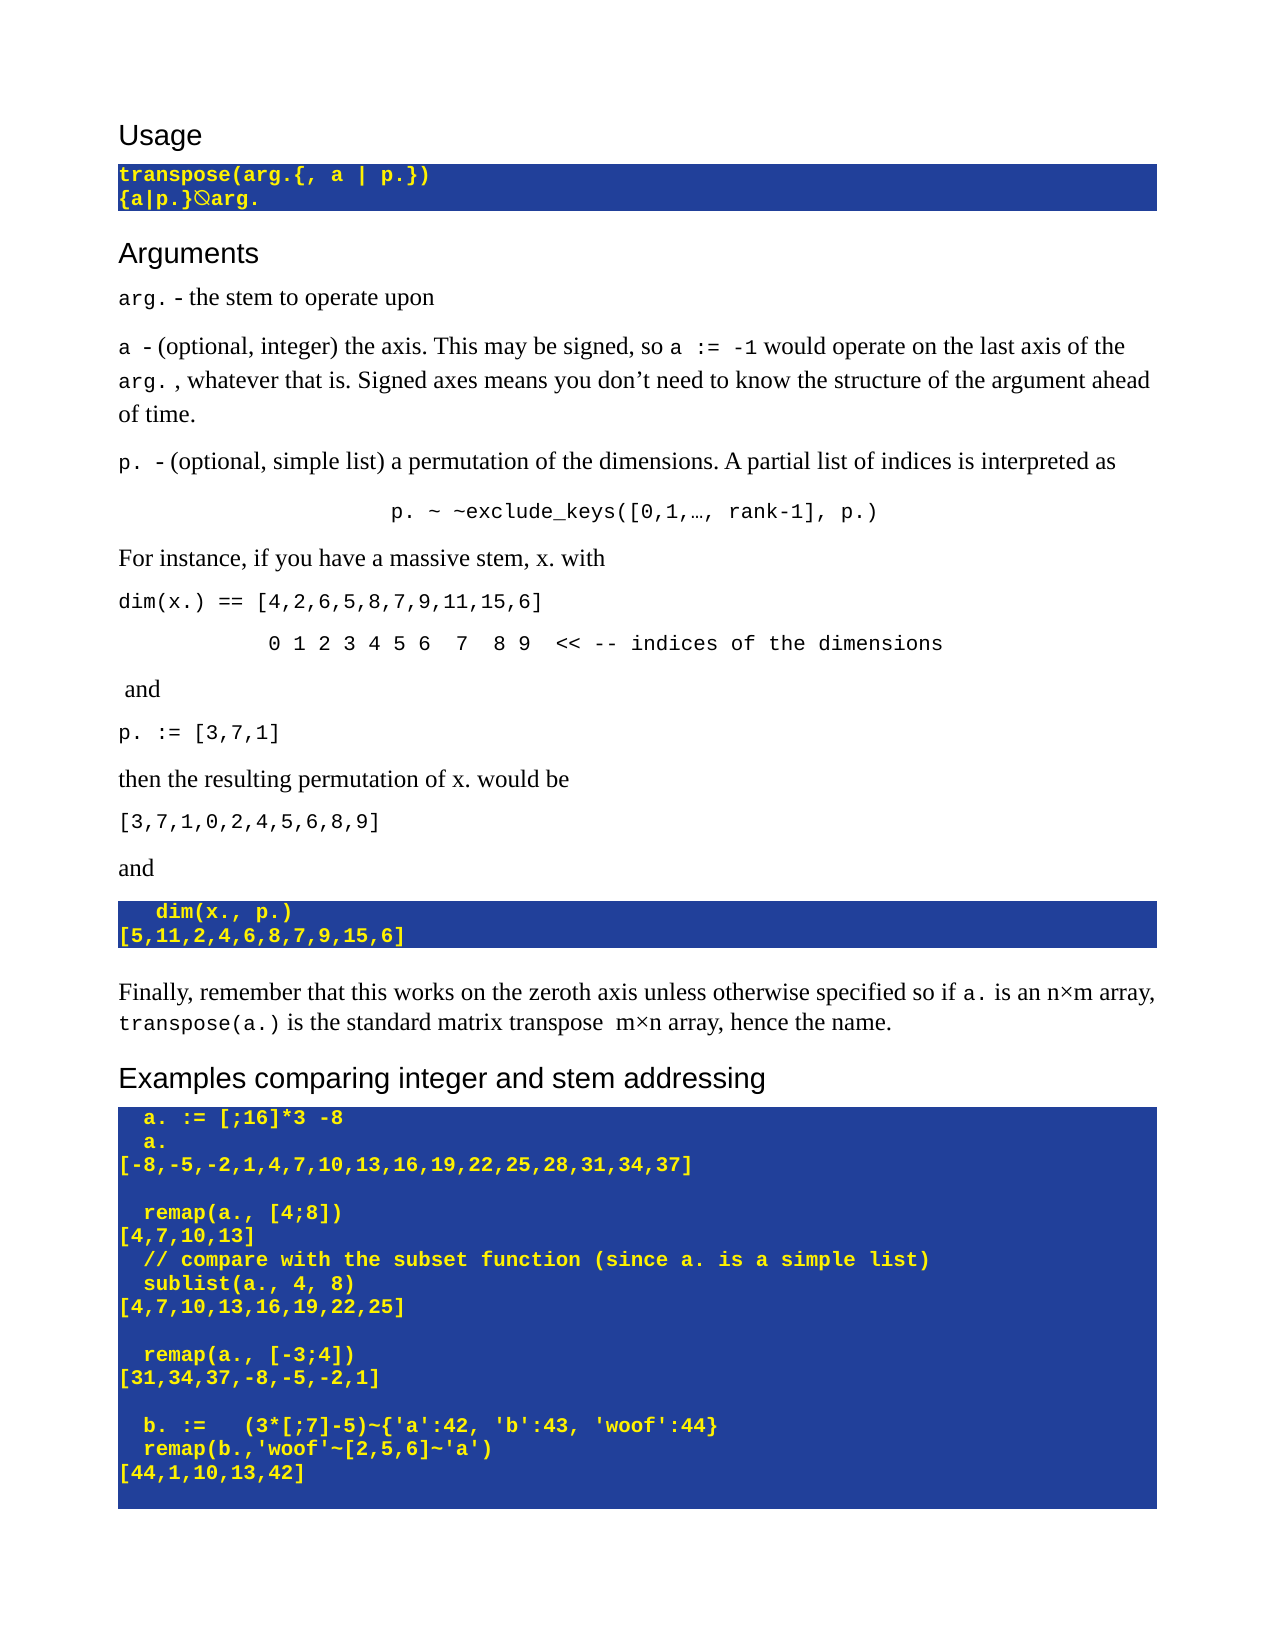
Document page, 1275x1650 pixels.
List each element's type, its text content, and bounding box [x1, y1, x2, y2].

text // compare with the subset function (since a. is a simple list) [118, 1249, 1157, 1273]
text a. := [;16]*3 -8 [118, 1107, 1157, 1131]
text For instance, if you have a massive stem, x. with [118, 543, 1157, 572]
text p. := [3,7,1] [118, 722, 1157, 746]
text remap(b.,'woof'~[2,5,6]~'a') [118, 1438, 1157, 1462]
text Finally, remember that this works on the zeroth axis unless otherwise specified so if a. is an n×m array, transpose(a.) is the standard matrix transpose m×n array, hence the name. [118, 977, 1157, 1036]
text dim(x.) == [4,2,6,5,8,7,9,11,15,6] [118, 591, 1157, 615]
text b. := (3*[;7]-5)~{'a':42, 'b':43, 'woof':44} [118, 1414, 1157, 1438]
text [44,1,10,13,42] [118, 1462, 1157, 1486]
text then the resulting permutation of x. would be [118, 764, 1157, 793]
text 0 1 2 3 4 5 6 7 8 9 << -- indices of the dimensions [118, 633, 1157, 656]
text [-8,-5,-2,1,4,7,10,13,16,19,22,25,28,31,34,37] [118, 1154, 1157, 1178]
text p. ~ ~exclude_keys([0,1,…, rank-1], p.) [118, 495, 1157, 524]
text a - (optional, integer) the axis. This may be signed, so a := -1 would operate on the last axis of the arg. , whatever that is. Signed axes means you don’t need to know the structure of the argument ahead of time. [118, 331, 1157, 427]
text [31,34,37,-8,-5,-2,1] [118, 1367, 1157, 1391]
text p. - (optional, simple list) a permutation of the dimensions. A partial list of indices is interpreted as [118, 446, 1157, 476]
text [3,7,1,0,2,4,5,6,8,9] [118, 812, 1157, 835]
subtitle Examples comparing integer and stem addressing [118, 1061, 1157, 1095]
text remap(a., [4;8]) [118, 1202, 1157, 1225]
text a. [118, 1131, 1157, 1154]
text [5,11,2,4,6,8,7,9,15,6] [118, 924, 1157, 948]
subtitle Usage [118, 118, 1157, 152]
text [4,7,10,13] [118, 1225, 1157, 1249]
text arg. - the stem to operate upon [118, 282, 1157, 312]
text transpose(arg.{, a | p.}) [118, 164, 1157, 188]
text {a|p.}⦰arg. [118, 188, 1157, 211]
text sublist(a., 4, 8) [118, 1273, 1157, 1296]
text [4,7,10,13,16,19,22,25] [118, 1296, 1157, 1320]
text and [118, 674, 1157, 703]
subtitle Arguments [118, 236, 1157, 270]
text remap(a., [-3;4]) [118, 1344, 1157, 1367]
text dim(x., p.) [118, 901, 1157, 924]
text and [118, 853, 1157, 882]
